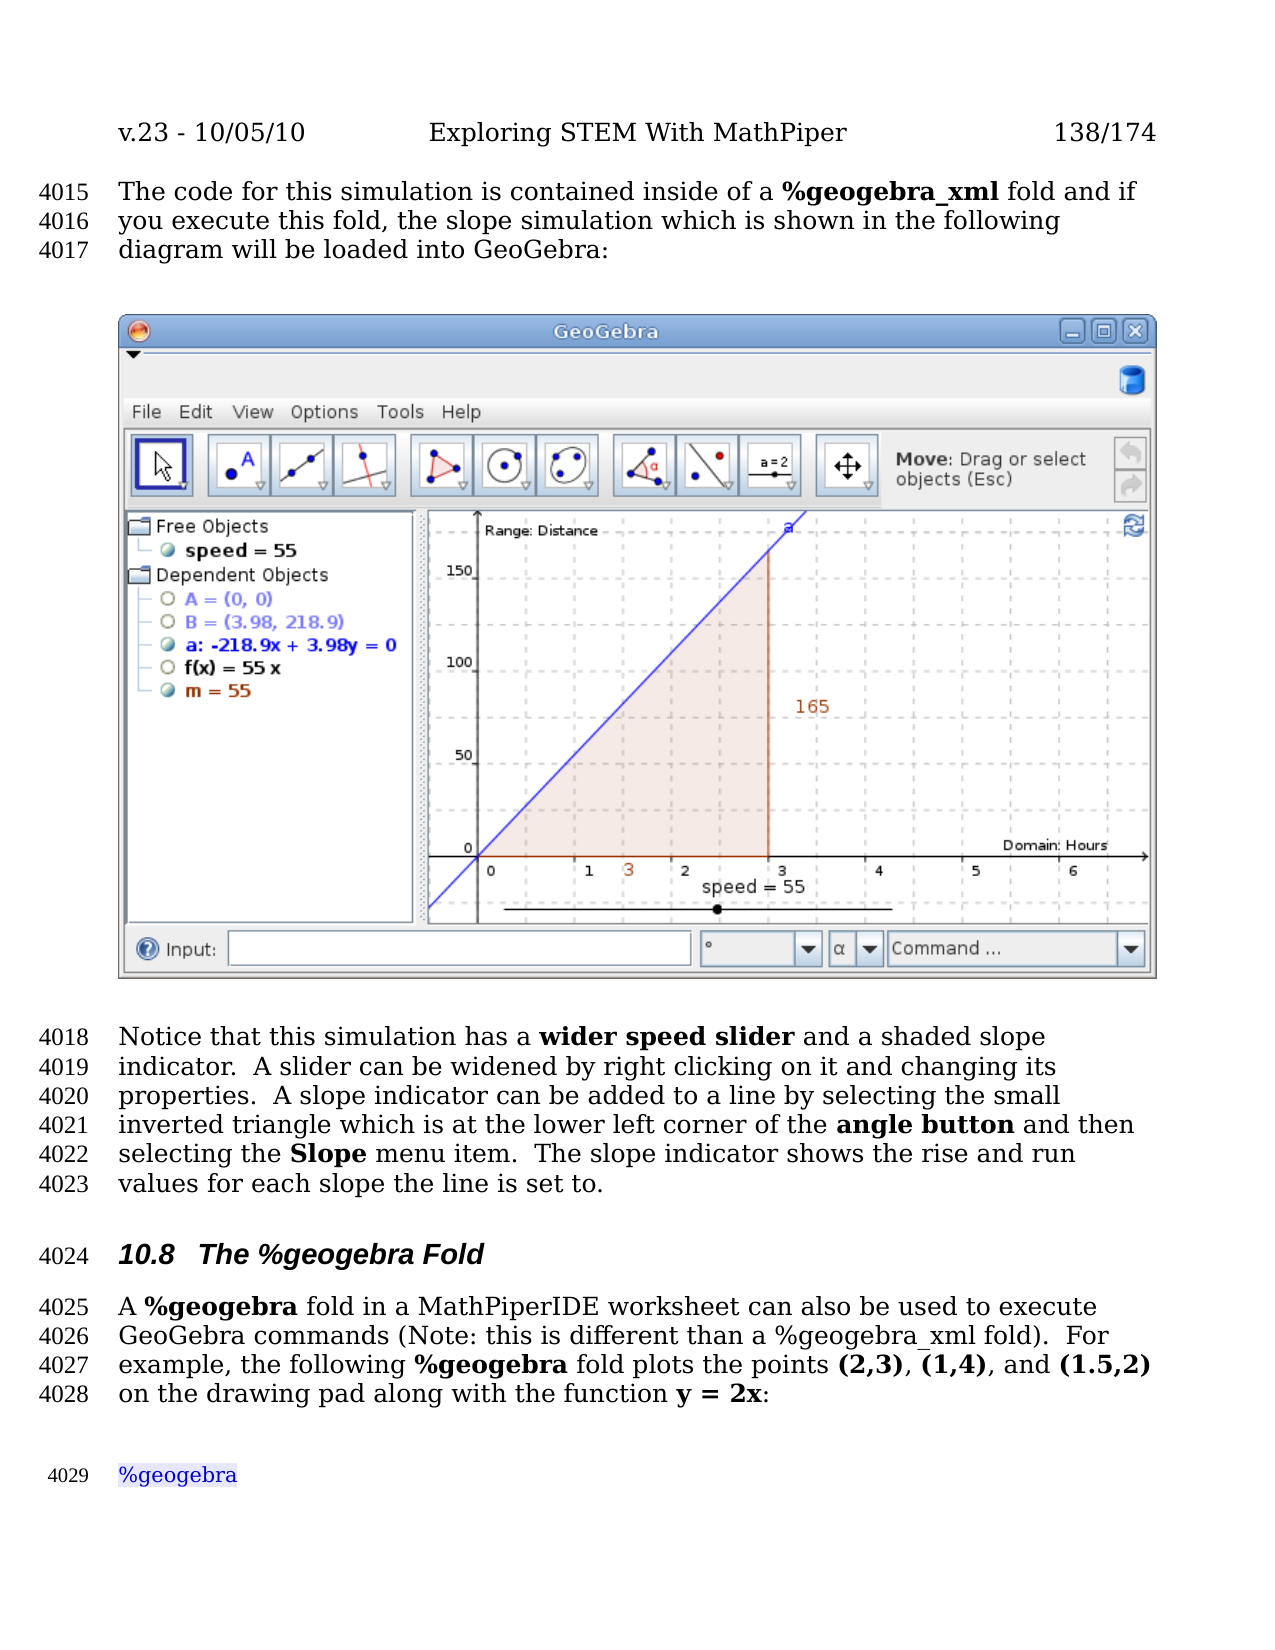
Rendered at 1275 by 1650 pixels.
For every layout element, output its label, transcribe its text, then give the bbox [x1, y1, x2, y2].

text %geogebra [118, 1463, 1157, 1487]
subtitle The %geogebra Fold [118, 1237, 1157, 1271]
text Notice that this simulation has a wider speed slider and a shaded slope indicator. A slider can be widened by right clicking on it and changing its properties. A slope indicator can be added to a line by selecting the small inverted triangle which is at the lower left corner of the angle button and then selecting the Slope menu item. The slope indicator shows the rise and run values for each slope the line is set to. [118, 1022, 1157, 1198]
text A %geogebra fold in a MathPiperIDE worksheet can also be used to execute GeoGebra commands (Note: this is different than a %geogebra_xml fold). For example, the following %geogebra fold plots the points (2,3), (1,4), and (1.5,2) on the drawing pad along with the function y = 2x: [118, 1291, 1157, 1409]
picture [118, 314, 1157, 979]
text The code for this simulation is contained inside of a %geogebra_xml fold and if you execute this fold, the slope simulation which is shown in the following diagram will be loaded into GeoGebra: [118, 177, 1157, 264]
